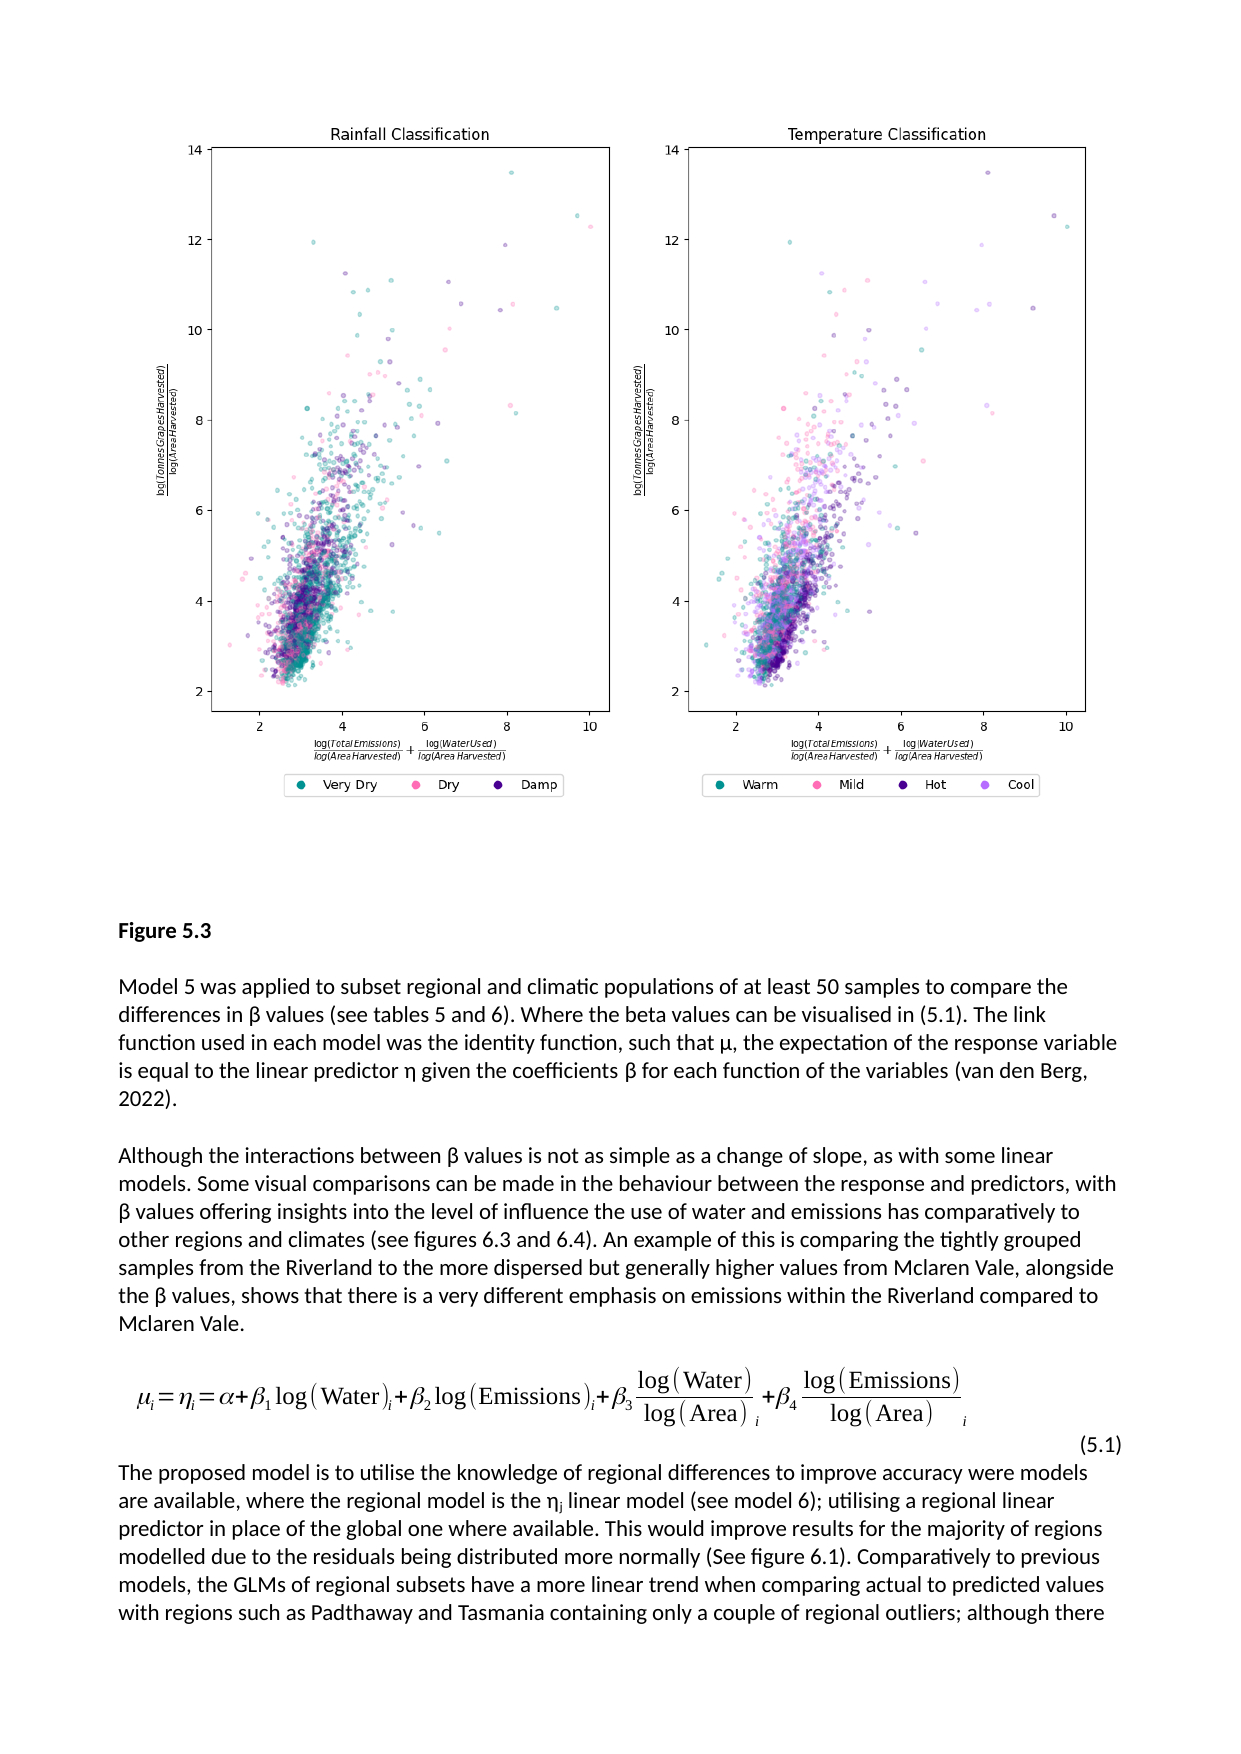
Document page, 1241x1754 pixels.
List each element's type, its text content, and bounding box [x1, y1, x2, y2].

list Figure 5.3 [118, 916, 1122, 944]
list Although the interactions between β values is not as simple as a change of slope, as with some linear models. Some visual comparisons can be made in the behaviour between the response and predictors, with β values offering insights into the level of influence the use of water and emissions has comparatively to other regions and climates (see figures 6.3 and 6.4). An example of this is comparing the tightly grouped samples from the Riverland to the more dispersed but generally higher values from Mclaren Vale, alongside the β values, shows that there is a very different emphasis on emissions within the Riverland compared to Mclaren Vale. [118, 1141, 1122, 1337]
picture [147, 118, 1093, 805]
list The proposed model is to utilise the knowledge of regional differences to improve accuracy were models are available, where the regional model is the ηj linear model (see model 6); utilising a regional linear predictor in place of the global one where available. This would improve results for the majority of regions modelled due to the residuals being distributed more normally (See figure 6.1). Comparatively to previous models, the GLMs of regional subsets have a more linear trend when comparing actual to predicted values with regions such as Padthaway and Tasmania containing only a couple of regional outliers; although there [118, 1458, 1122, 1626]
list Model 5 was applied to subset regional and climatic populations of at least 50 samples to compare the differences in β values (see tables 5 and 6). Where the beta values can be visualised in (5.1). The link function used in each model was the identity function, such that μ, the expectation of the response variable is equal to the linear predictor η given the coefficients β for each function of the variables (van den Berg, 2022). [118, 972, 1122, 1113]
list (5.1) [118, 1430, 1122, 1458]
